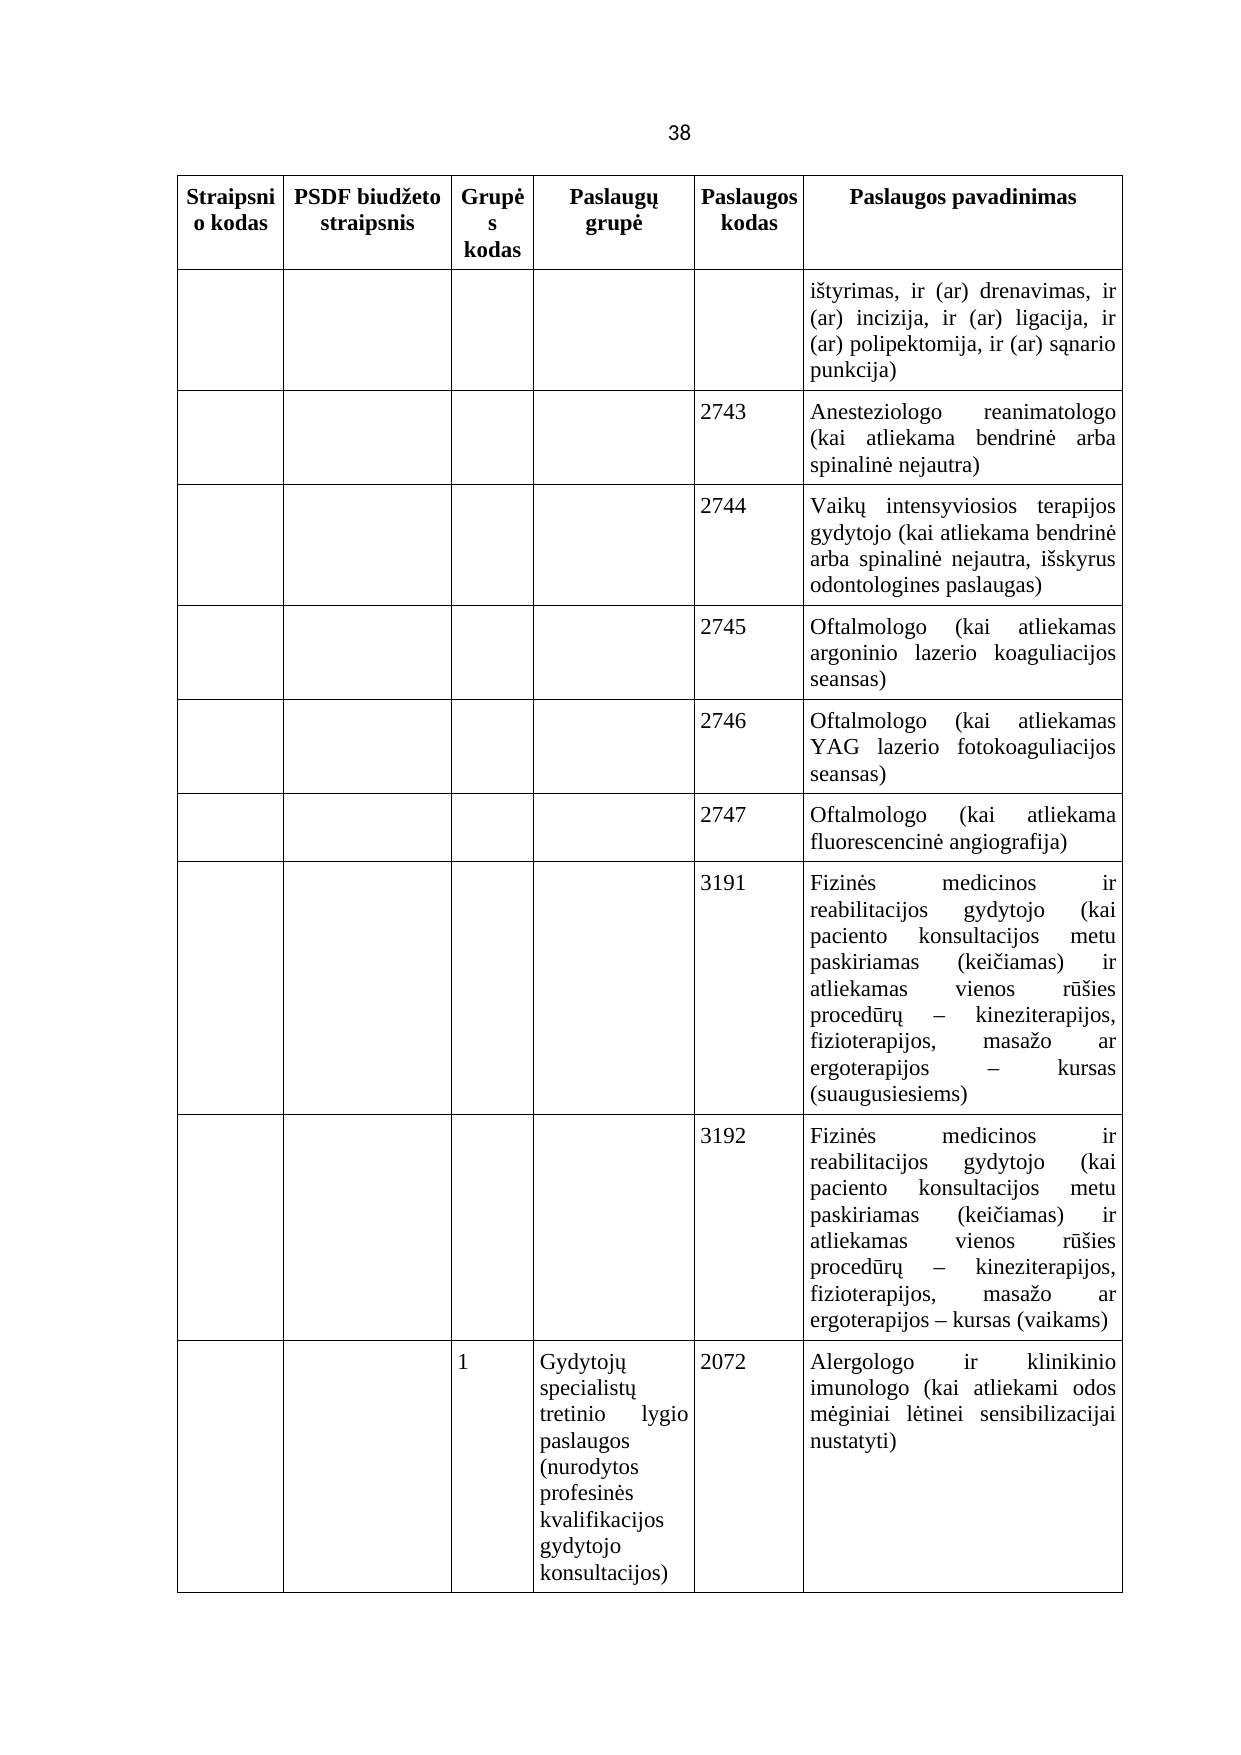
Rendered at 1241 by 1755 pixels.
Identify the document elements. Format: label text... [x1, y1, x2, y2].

table_cell [284, 485, 451, 605]
table_cell [178, 485, 283, 605]
table_cell [284, 862, 451, 1113]
table_cell [452, 700, 533, 793]
table_cell 2744 [695, 485, 803, 605]
table_cell [178, 1115, 283, 1339]
table_cell 2745 [695, 606, 803, 699]
table_cell Oftalmologo (kai atliekama fluorescencinė angiografija) [804, 794, 1122, 861]
table_cell [534, 606, 694, 699]
table_cell [284, 700, 451, 793]
table_cell Vaikų intensyviosios terapijos gydytojo (kai atliekama bendrinė arba spinalinė nejautra, išskyrus odontologines paslaugas) [804, 485, 1122, 605]
table_cell [178, 794, 283, 861]
table_header Paslaugų grupė [534, 176, 694, 269]
table_cell [178, 270, 283, 390]
table_cell [452, 391, 533, 484]
table_cell [452, 485, 533, 605]
table_cell [534, 391, 694, 484]
table_cell [534, 1115, 694, 1339]
table_cell [452, 606, 533, 699]
table_cell [452, 862, 533, 1113]
table_cell [284, 391, 451, 484]
table_cell [178, 862, 283, 1113]
table_cell 3192 [695, 1115, 803, 1339]
table_cell [452, 794, 533, 861]
table_cell [534, 862, 694, 1113]
table_header PSDF biudžeto straipsnis [284, 176, 451, 269]
table_header Straipsnio kodas [178, 176, 283, 269]
table_cell [178, 700, 283, 793]
table_cell [534, 485, 694, 605]
table_cell ištyrimas, ir (ar) drenavimas, ir (ar) incizija, ir (ar) ligacija, ir (ar) polipektomija, ir (ar) sąnario punkcija) [804, 270, 1122, 390]
table_header Paslaugos pavadinimas [804, 176, 1122, 269]
table_cell [178, 606, 283, 699]
table_cell [284, 270, 451, 390]
table_cell 2072 [695, 1341, 803, 1592]
table_cell Fizinės medicinos ir reabilitacijos gydytojo (kai paciento konsultacijos metu paskiriamas (keičiamas) ir atliekamas vienos rūšies procedūrų – kineziterapijos, fizioterapijos, masažo ar ergoterapijos – kursas (vaikams) [804, 1115, 1122, 1339]
table_cell Fizinės medicinos ir reabilitacijos gydytojo (kai paciento konsultacijos metu paskiriamas (keičiamas) ir atliekamas vienos rūšies procedūrų – kineziterapijos, fizioterapijos, masažo ar ergoterapijos – kursas (suaugusiesiems) [804, 862, 1122, 1113]
table_cell [178, 391, 283, 484]
table_cell 2746 [695, 700, 803, 793]
table_cell Oftalmologo (kai atliekamas YAG lazerio fotokoaguliacijos seansas) [804, 700, 1122, 793]
table_cell [284, 606, 451, 699]
table_cell Alergologo ir klinikinio imunologo (kai atliekami odos mėginiai lėtinei sensibilizacijai nustatyti) [804, 1341, 1122, 1592]
table_cell [534, 794, 694, 861]
table_cell 3191 [695, 862, 803, 1113]
table_header Grupės kodas [452, 176, 533, 269]
table_cell Oftalmologo (kai atliekamas argoninio lazerio koaguliacijos seansas) [804, 606, 1122, 699]
table_cell 2747 [695, 794, 803, 861]
table_cell [284, 794, 451, 861]
table_cell [534, 700, 694, 793]
table_cell [452, 270, 533, 390]
table_cell [284, 1115, 451, 1339]
table_cell [695, 270, 803, 390]
table_cell [534, 270, 694, 390]
table_cell [452, 1115, 533, 1339]
table_cell Gydytojų specialistų tretinio lygio paslaugos (nurodytos profesinės kvalifikacijos gydytojo konsultacijos) [534, 1341, 694, 1592]
table_cell [284, 1341, 451, 1592]
table_cell Anesteziologo reanimatologo (kai atliekama bendrinė arba spinalinė nejautra) [804, 391, 1122, 484]
table_cell [178, 1341, 283, 1592]
table_cell 1 [452, 1341, 533, 1592]
table_cell 2743 [695, 391, 803, 484]
table_header Paslaugos kodas [695, 176, 803, 269]
